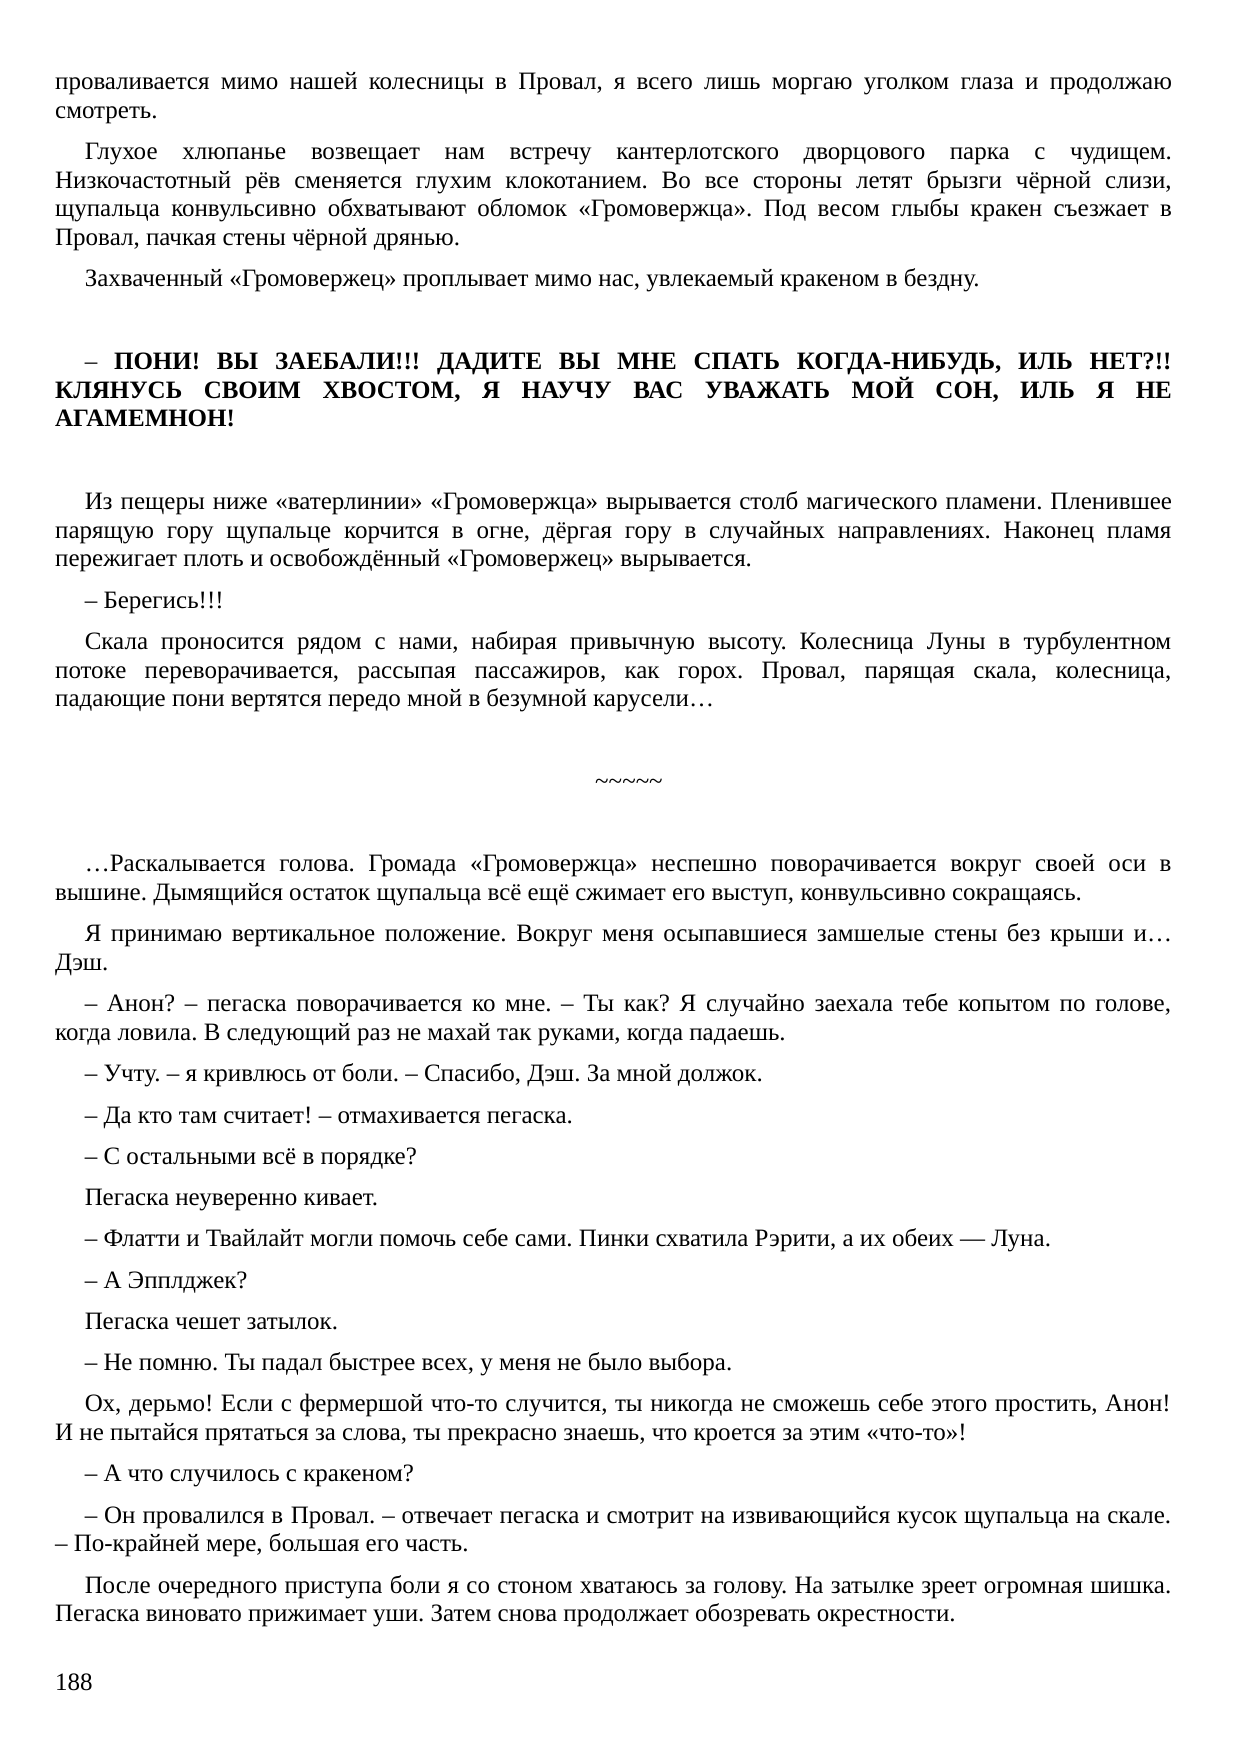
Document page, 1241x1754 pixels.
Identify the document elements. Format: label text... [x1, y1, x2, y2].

text – А Эпплджек? [55, 1265, 1173, 1293]
text …Раскалывается голова. Громада «Громовержца» неспешно поворачивается вокруг своей оси в вышине. Дымящийся остаток щупальца всё ещё сжимает его выступ, конвульсивно сокращаясь. [55, 848, 1173, 906]
text – Флатти и Твайлайт могли помочь себе сами. Пинки схватила Рэрити, а их обеих — Луна. [55, 1223, 1173, 1252]
text Ох, дерьмо! Если с фермершой что-то случится, ты никогда не сможешь себе этого простить, Анон! И не пытайся прятаться за слова, ты прекрасно знаешь, что кроется за этим «что-то»! [55, 1388, 1173, 1446]
text – С остальными всё в порядке? [55, 1141, 1173, 1170]
text – ПОНИ! ВЫ ЗАЕБАЛИ!!! ДАДИТЕ ВЫ МНЕ СПАТЬ КОГДА-НИБУДЬ, ИЛЬ НЕТ?!! КЛЯНУСЬ СВОИМ ХВОСТОМ, Я НАУЧУ ВАС УВАЖАТЬ МОЙ СОН, ИЛЬ Я НЕ АГАМЕМНОН! [55, 346, 1173, 432]
text Пегаска чешет затылок. [55, 1306, 1173, 1335]
text – Берегись!!! [55, 585, 1173, 613]
text – А что случилось с кракеном? [55, 1458, 1173, 1487]
text Из пещеры ниже «ватерлинии» «Громовержца» вырывается столб магического пламени. Пленившее парящую гору щупальце корчится в огне, дёргая гору в случайных направлениях. Наконец пламя пережигает плоть и освобождённый «Громовержец» вырывается. [55, 486, 1173, 572]
text Скала проносится рядом с нами, набирая привычную высоту. Колесница Луны в турбулентном потоке переворачивается, рассыпая пассажиров, как горох. Провал, парящая скала, колесница, падающие пони вертятся передо мной в безумной карусели… [55, 626, 1173, 712]
text – Он провалился в Провал. – отвечает пегаска и смотрит на извивающийся кусок щупальца на скале. – По-крайней мере, большая его часть. [55, 1500, 1173, 1557]
text Я принимаю вертикальное положение. Вокруг меня осыпавшиеся замшелые стены без крыши и… Дэш. [55, 918, 1173, 976]
text – Не помню. Ты падал быстрее всех, у меня не было выбора. [55, 1347, 1173, 1376]
text – Да кто там считает! – отмахивается пегаска. [55, 1100, 1173, 1128]
text Глухое хлюпанье возвещает нам встречу кантерлотского дворцового парка с чудищем. Низкочастотный рёв сменяется глухим клокотанием. Во все стороны летят брызги чёрной слизи, щупальца конвульсивно обхватывают обломок «Громовержца». Под весом глыбы кракен съезжает в Провал, пачкая стены чёрной дрянью. [55, 136, 1173, 251]
text – Учту. – я кривлюсь от боли. – Спасибо, Дэш. За мной должок. [55, 1058, 1173, 1087]
text проваливается мимо нашей колесницы в Провал, я всего лишь моргаю уголком глаза и продолжаю смотреть. [55, 66, 1173, 123]
text – Анон? – пегаска поворачивается ко мне. – Ты как? Я случайно заехала тебе копытом по голове, когда ловила. В следующий раз не махай так руками, когда падаешь. [55, 988, 1173, 1046]
text Захваченный «Громовержец» проплывает мимо нас, увлекаемый кракеном в бездну. [55, 263, 1173, 292]
text Пегаска неуверенно кивает. [55, 1182, 1173, 1211]
text ~~~~~ [55, 766, 1173, 795]
text После очередного приступа боли я со стоном хватаюсь за голову. На затылке зреет огромная шишка. Пегаска виновато прижимает уши. Затем снова продолжает обозревать окрестности. [55, 1570, 1173, 1627]
